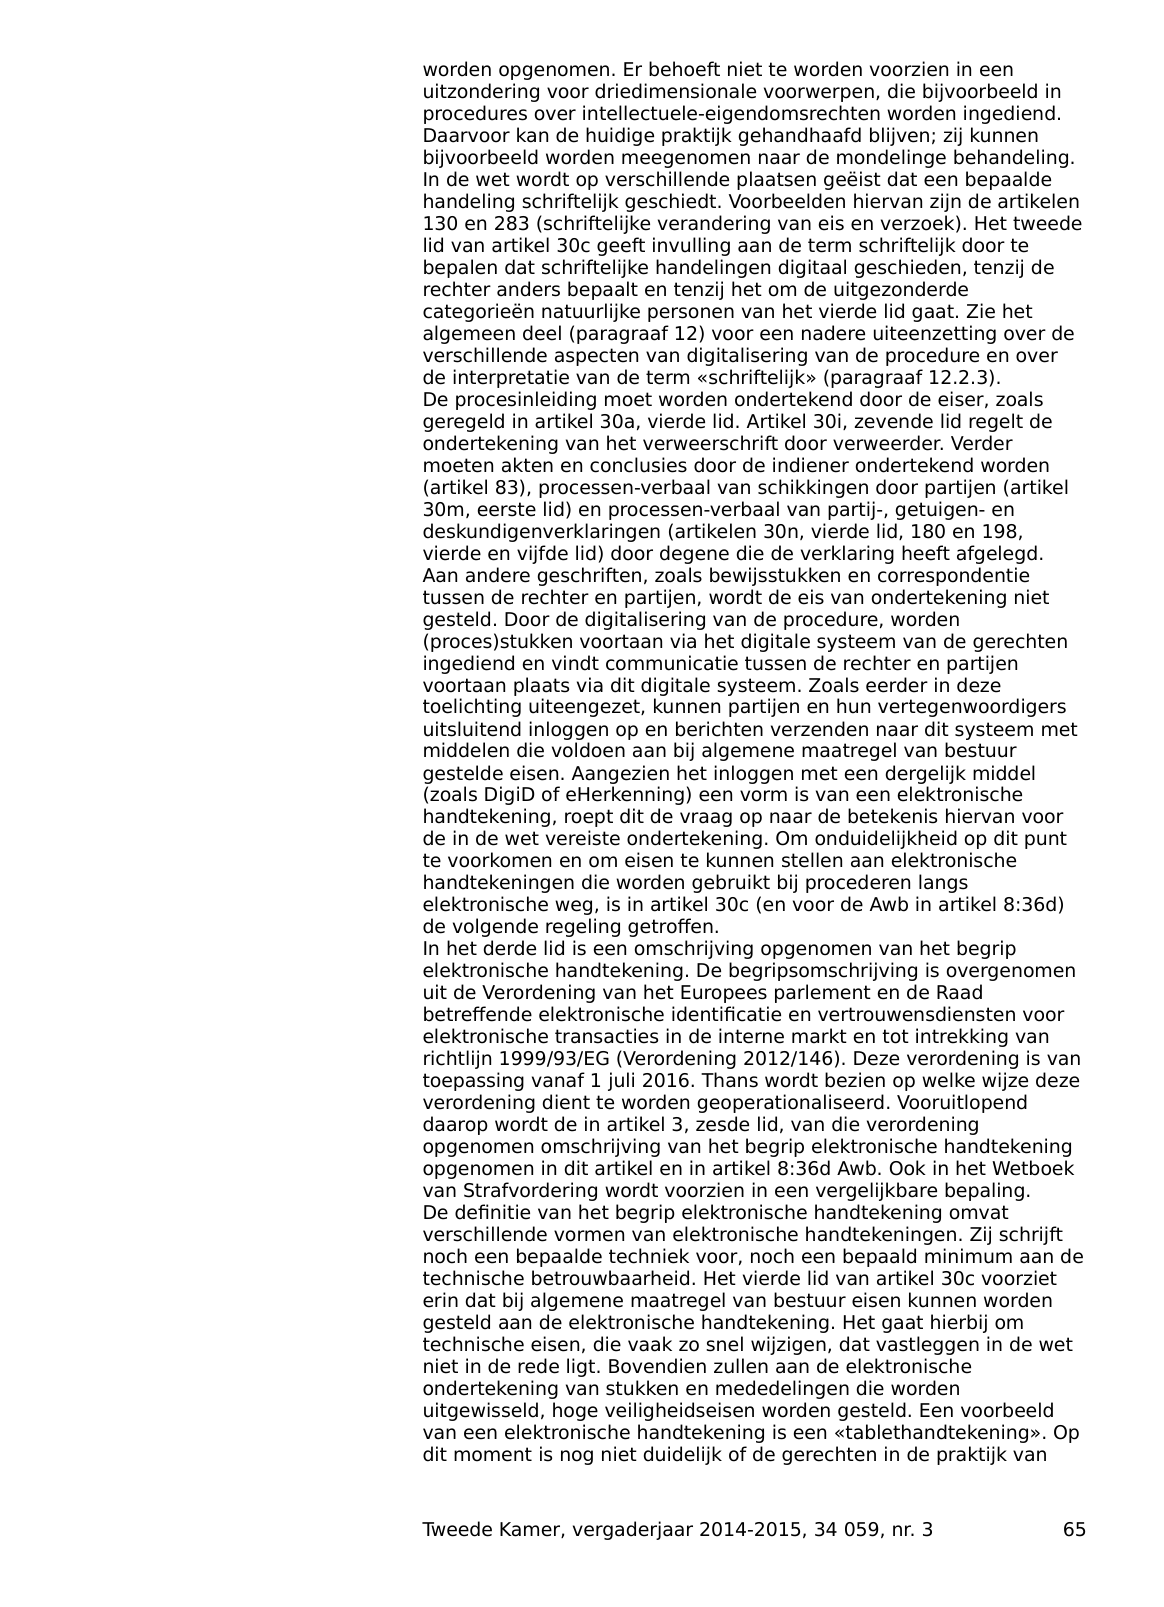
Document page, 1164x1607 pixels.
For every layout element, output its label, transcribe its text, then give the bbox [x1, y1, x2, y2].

text In het derde lid is een omschrijving opgenomen van het begrip elektronische handtekening. De begripsomschrijving is overgenomen uit de Verordening van het Europees parlement en de Raad betreffende elektronische identificatie en vertrouwensdiensten voor elektronische transacties in de interne markt en tot intrekking van richtlijn 1999/93/EG (Verordening 2012/146). Deze verordening is van toepassing vanaf 1 juli 2016. Thans wordt bezien op welke wijze deze verordening dient te worden geoperationaliseerd. Vooruitlopend daarop wordt de in artikel 3, zesde lid, van die verordening opgenomen omschrijving van het begrip elektronische handtekening opgenomen in dit artikel en in artikel 8:36d Awb. Ook in het Wetboek van Strafvordering wordt voorzien in een vergelijkbare bepaling. [422, 938, 1087, 1202]
text De definitie van het begrip elektronische handtekening omvat verschillende vormen van elektronische handtekeningen. Zij schrijft noch een bepaalde techniek voor, noch een bepaald minimum aan de technische betrouwbaarheid. Het vierde lid van artikel 30c voorziet erin dat bij algemene maatregel van bestuur eisen kunnen worden gesteld aan de elektronische handtekening. Het gaat hierbij om technische eisen, die vaak zo snel wijzigen, dat vastleggen in de wet niet in de rede ligt. Bovendien zullen aan de elektronische ondertekening van stukken en mededelingen die worden uitgewisseld, hoge veiligheidseisen worden gesteld. Een voorbeeld van een elektronische handtekening is een «tablethandtekening». Op dit moment is nog niet duidelijk of de gerechten in de praktijk van [422, 1202, 1087, 1466]
text worden opgenomen. Er behoeft niet te worden voorzien in een uitzondering voor driedimensionale voorwerpen, die bijvoorbeeld in procedures over intellectuele-eigendomsrechten worden ingediend. Daarvoor kan de huidige praktijk gehandhaafd blijven; zij kunnen bijvoorbeeld worden meegenomen naar de mondelinge behandeling. [422, 59, 1087, 169]
text De procesinleiding moet worden ondertekend door de eiser, zoals geregeld in artikel 30a, vierde lid. Artikel 30i, zevende lid regelt de ondertekening van het verweerschrift door verweerder. Verder moeten akten en conclusies door de indiener ondertekend worden (artikel 83), processen-verbaal van schikkingen door partijen (artikel 30m, eerste lid) en processen-verbaal van partij-, getuigen- en deskundigenverklaringen (artikelen 30n, vierde lid, 180 en 198, vierde en vijfde lid) door degene die de verklaring heeft afgelegd. Aan andere geschriften, zoals bewijsstukken en correspondentie tussen de rechter en partijen, wordt de eis van ondertekening niet gesteld. Door de digitalisering van de procedure, worden (proces)stukken voortaan via het digitale systeem van de gerechten ingediend en vindt communicatie tussen de rechter en partijen voortaan plaats via dit digitale systeem. Zoals eerder in deze toelichting uiteengezet, kunnen partijen en hun vertegenwoordigers uitsluitend inloggen op en berichten verzenden naar dit systeem met middelen die voldoen aan bij algemene maatregel van bestuur gestelde eisen. Aangezien het inloggen met een dergelijk middel (zoals DigiD of eHerkenning) een vorm is van een elektronische handtekening, roept dit de vraag op naar de betekenis hiervan voor de in de wet vereiste ondertekening. Om onduidelijkheid op dit punt te voorkomen en om eisen te kunnen stellen aan elektronische handtekeningen die worden gebruikt bij procederen langs elektronische weg, is in artikel 30c (en voor de Awb in artikel 8:36d) de volgende regeling getroffen. [422, 389, 1087, 938]
text In de wet wordt op verschillende plaatsen geëist dat een bepaalde handeling schriftelijk geschiedt. Voorbeelden hiervan zijn de artikelen 130 en 283 (schriftelijke verandering van eis en verzoek). Het tweede lid van artikel 30c geeft invulling aan de term schriftelijk door te bepalen dat schriftelijke handelingen digitaal geschieden, tenzij de rechter anders bepaalt en tenzij het om de uitgezonderde categorieën natuurlijke personen van het vierde lid gaat. Zie het algemeen deel (paragraaf 12) voor een nadere uiteenzetting over de verschillende aspecten van digitalisering van de procedure en over de interpretatie van de term «schriftelijk» (paragraaf 12.2.3). [422, 169, 1087, 389]
